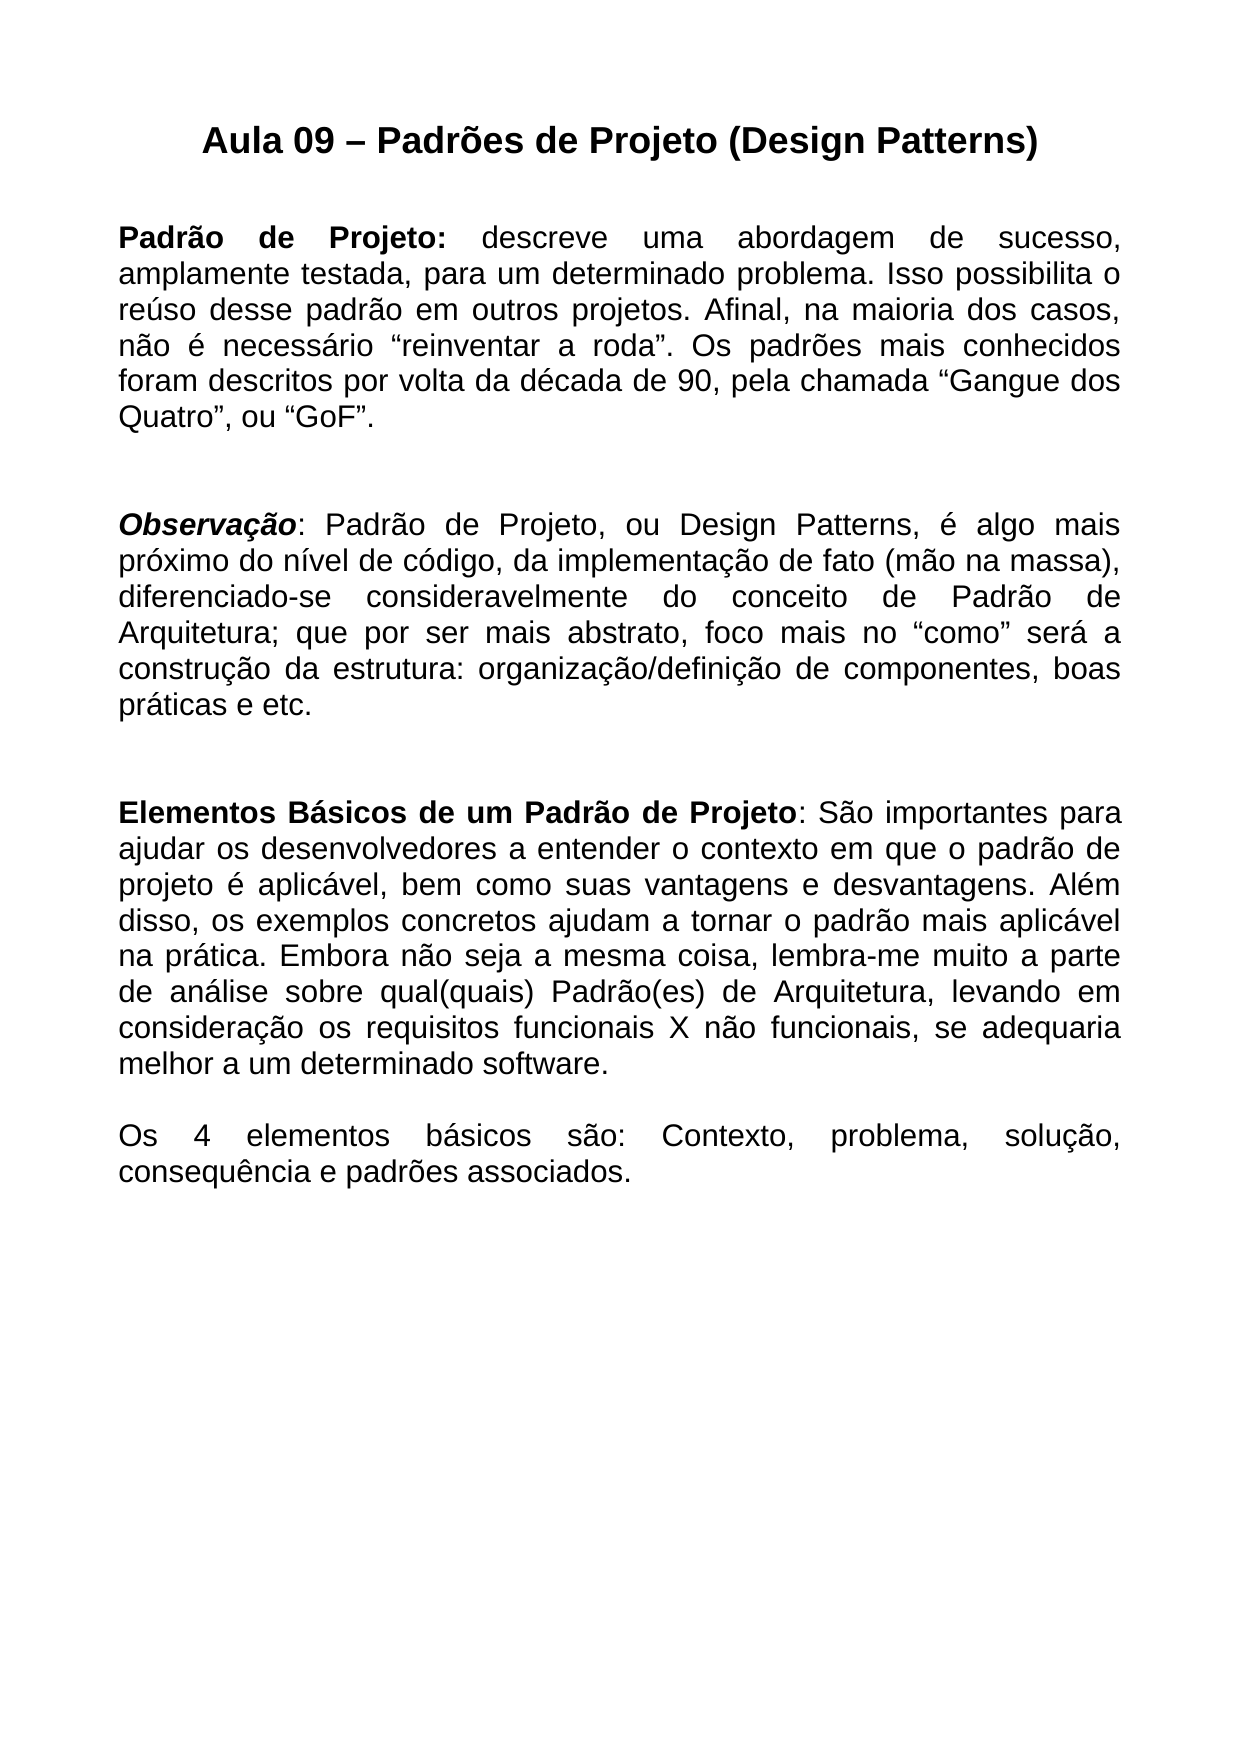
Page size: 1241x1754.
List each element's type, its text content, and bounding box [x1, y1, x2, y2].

text Observação: Padrão de Projeto, ou Design Patterns, é algo mais próximo do nível de código, da implementação de fato (mão na massa), diferenciado-se consideravelmente do conceito de Padrão de Arquitetura; que por ser mais abstrato, foco mais no “como” será a construção da estrutura: organização/definição de componentes, boas práticas e etc. [118, 506, 1122, 722]
text Padrão de Projeto: descreve uma abordagem de sucesso, amplamente testada, para um determinado problema. Isso possibilita o reúso desse padrão em outros projetos. Afinal, na maioria dos casos, não é necessário “reinventar a roda”. Os padrões mais conhecidos foram descritos por volta da década de 90, pela chamada “Gangue dos Quatro”, ou “GoF”. [118, 219, 1122, 434]
text Aula 09 – Padrões de Projeto (Design Patterns) [118, 118, 1122, 161]
text Elementos Básicos de um Padrão de Projeto: São importantes para ajudar os desenvolvedores a entender o contexto em que o padrão de projeto é aplicável, bem como suas vantagens e desvantagens. Além disso, os exemplos concretos ajudam a tornar o padrão mais aplicável na prática. Embora não seja a mesma coisa, lembra-me muito a parte de análise sobre qual(quais) Padrão(es) de Arquitetura, levando em consideração os requisitos funcionais X não funcionais, se adequaria melhor a um determinado software. [118, 794, 1122, 1081]
text Os 4 elementos básicos são: Contexto, problema, solução, consequência e padrões associados. [118, 1117, 1122, 1189]
